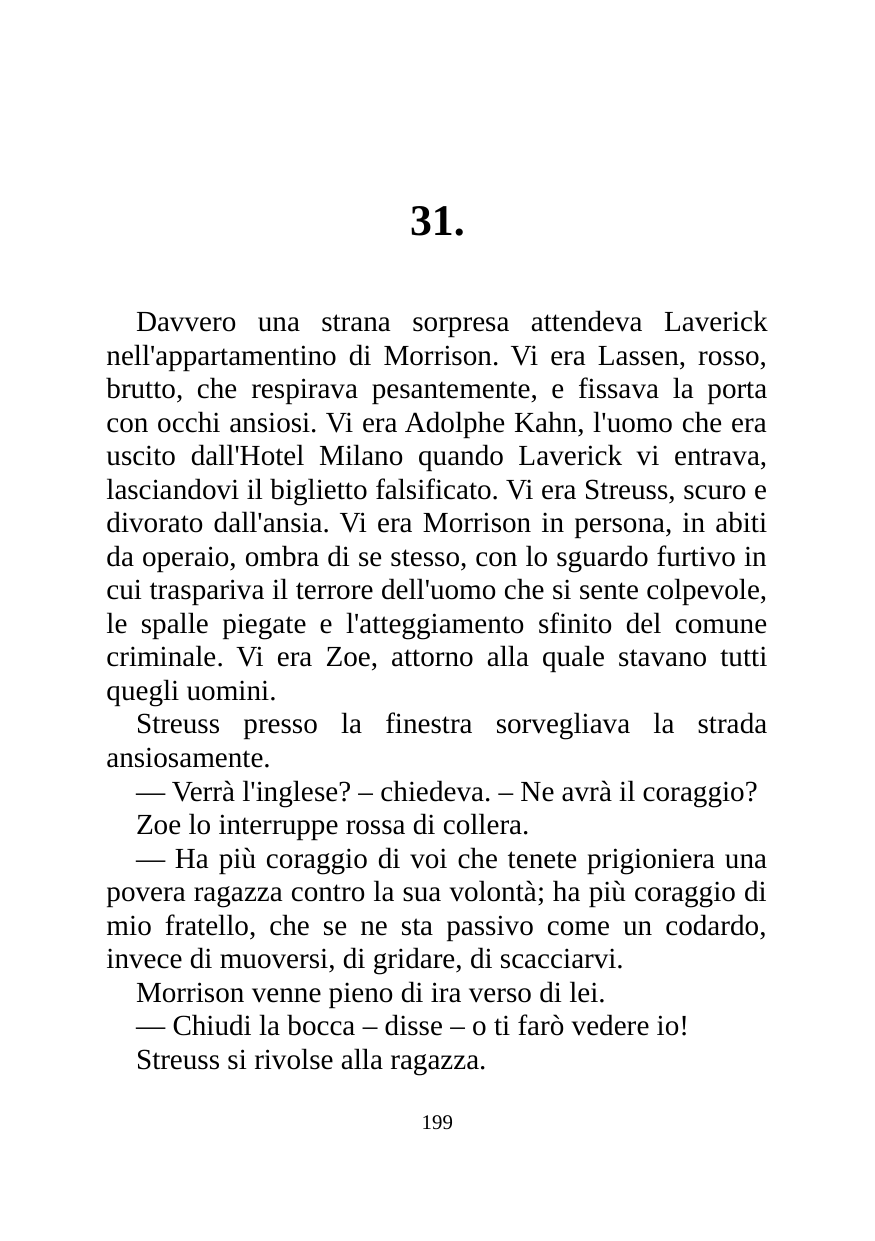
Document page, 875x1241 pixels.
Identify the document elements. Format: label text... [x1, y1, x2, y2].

subtitle 31. [106, 195, 768, 245]
text — Chiudi la bocca – disse – o ti farò vedere io! [106, 1008, 768, 1042]
text Streuss presso la finestra sorvegliava la strada ansiosamente. [106, 707, 768, 774]
text Zoe lo interruppe rossa di collera. [106, 807, 768, 841]
text Morrison venne pieno di ira verso di lei. [106, 975, 768, 1008]
text — Ha più coraggio di voi che tenete prigioniera una povera ragazza contro la sua volontà; ha più coraggio di mio fratello, che se ne sta passivo come un codardo, invece di muoversi, di gridare, di scacciarvi. [106, 841, 768, 975]
text Streuss si rivolse alla ragazza. [106, 1042, 768, 1076]
text — Verrà l'inglese? – chiedeva. – Ne avrà il coraggio? [106, 774, 768, 807]
text Davvero una strana sorpresa attendeva Laverick nell'appartamentino di Morrison. Vi era Lassen, rosso, brutto, che respirava pesantemente, e fissava la porta con occhi ansiosi. Vi era Adolphe Kahn, l'uomo che era uscito dall'Hotel Milano quando Laverick vi entrava, lasciandovi il biglietto falsificato. Vi era Streuss, scuro e divorato dall'ansia. Vi era Morrison in persona, in abiti da operaio, ombra di se stesso, con lo sguardo furtivo in cui traspariva il terrore dell'uomo che si sente colpevole, le spalle piegate e l'atteggiamento sfinito del comune criminale. Vi era Zoe, attorno alla quale stavano tutti quegli uomini. [106, 304, 768, 707]
